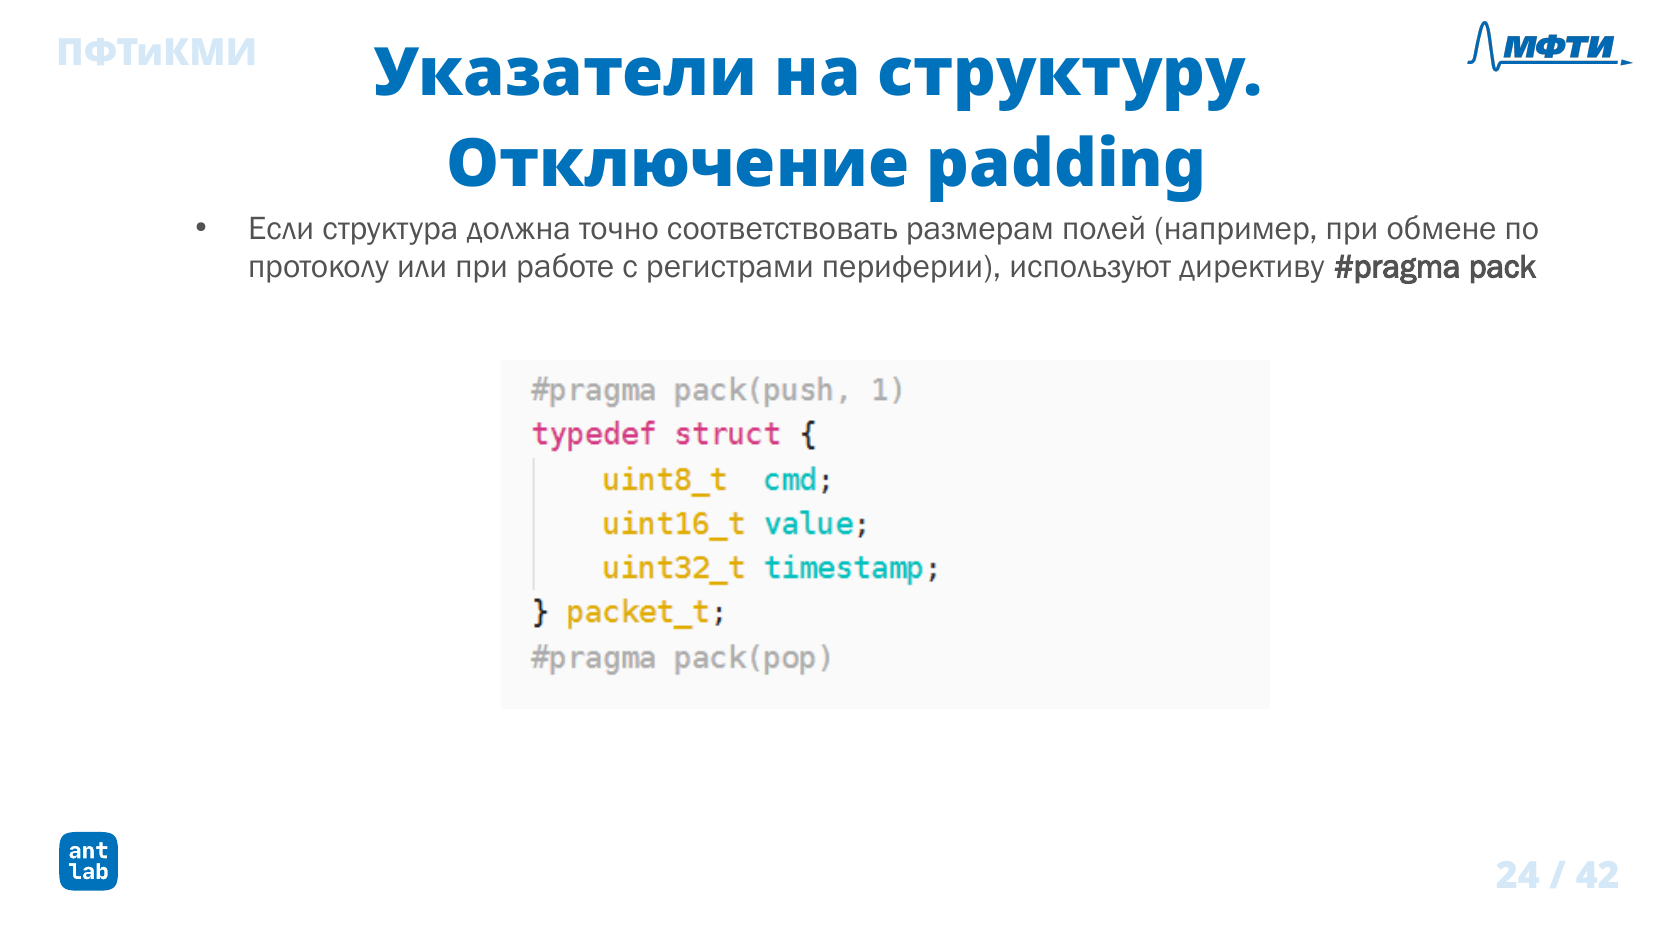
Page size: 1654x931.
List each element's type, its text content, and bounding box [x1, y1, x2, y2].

picture [501, 360, 1270, 709]
title Указатели на структуру. Отключение padding [82, 20, 1571, 209]
list Если структура должна точно соответствовать размерам полей (например, при обмене по протоколу или при работе с регистрами периферии), используют директиву #pragma pack [177, 209, 1571, 355]
picture [1446, 0, 1654, 93]
